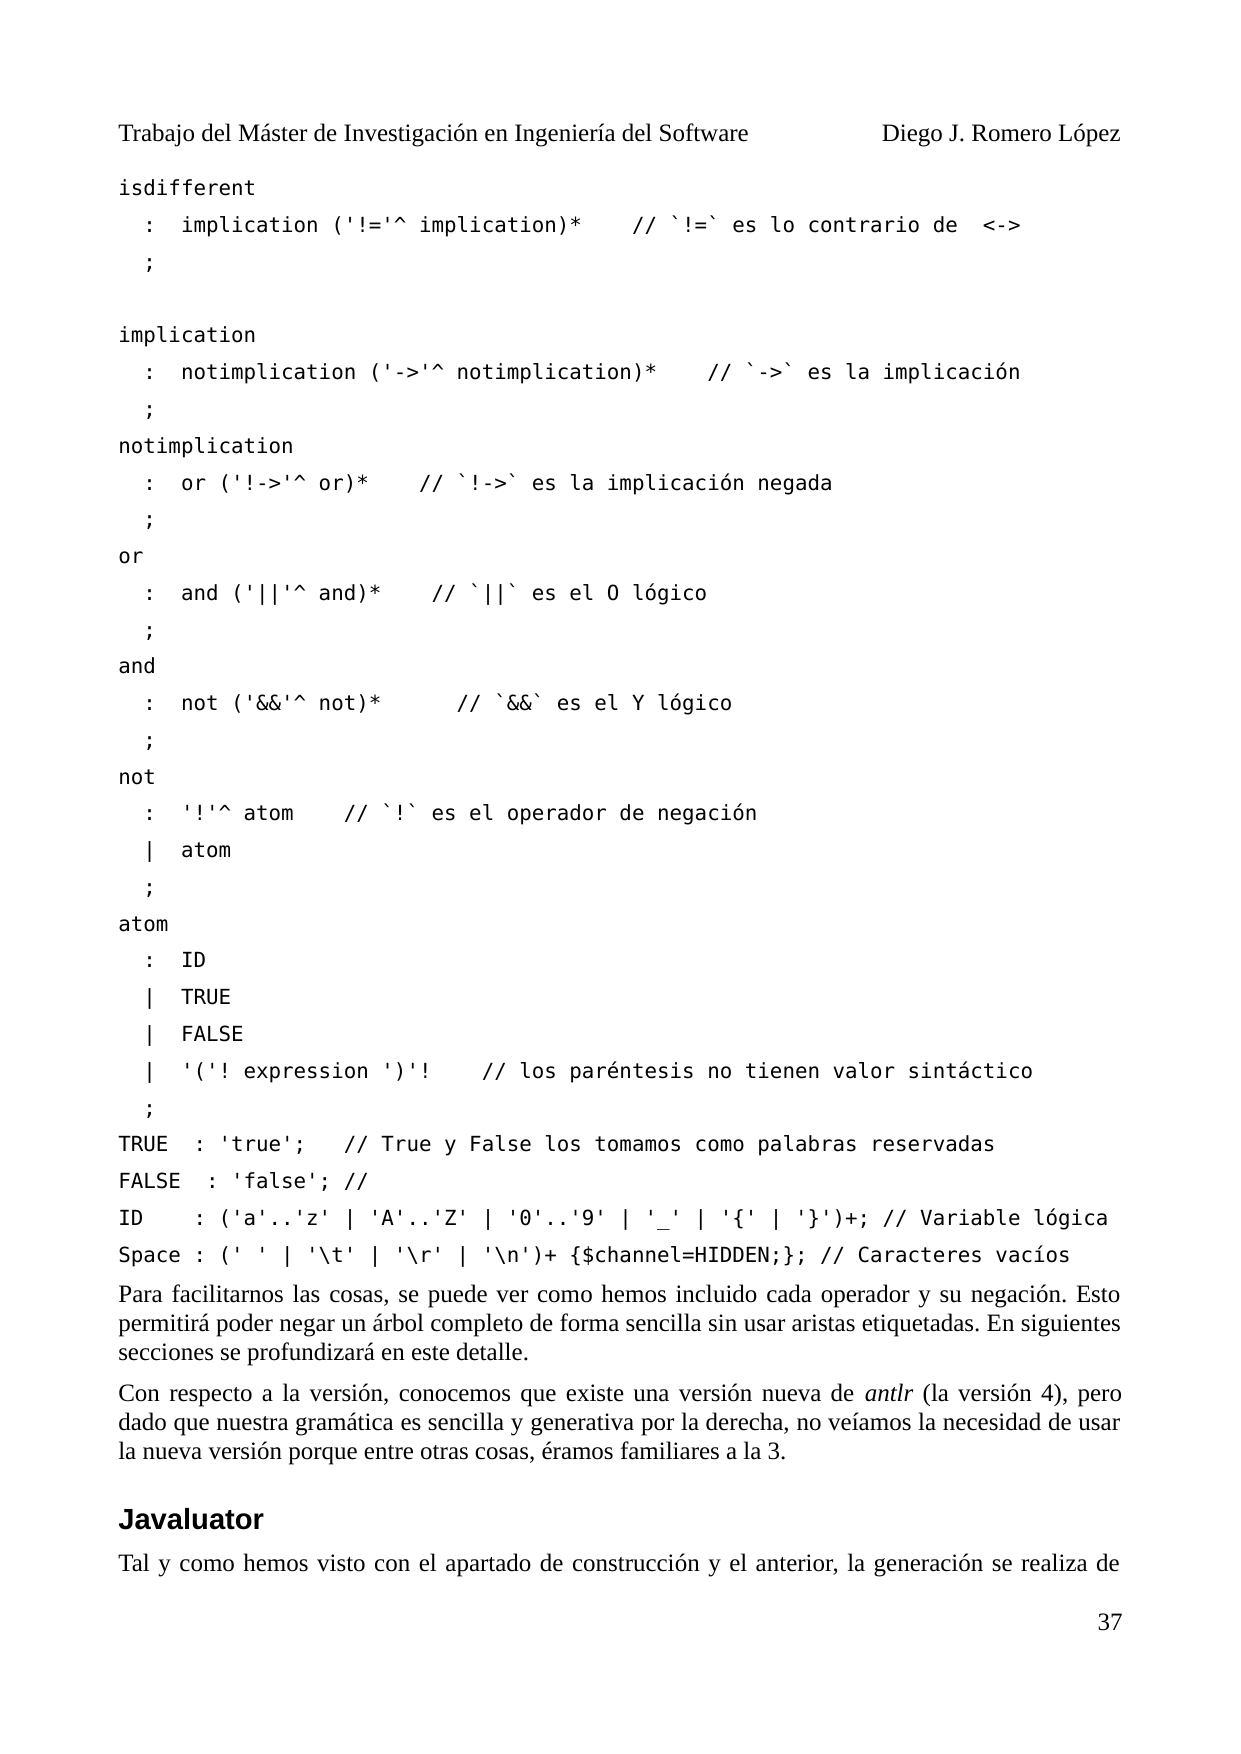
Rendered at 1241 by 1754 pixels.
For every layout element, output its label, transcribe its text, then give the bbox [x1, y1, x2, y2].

text : or ('!->'^ or)* // `!->` es la implicación negada [118, 471, 1122, 495]
text Para facilitarnos las cosas, se puede ver como hemos incluido cada operador y su negación. Esto permitirá poder negar un árbol completo de forma sencilla sin usar aristas etiquetadas. En siguientes secciones se profundizará en este detalle. [118, 1279, 1122, 1366]
text | TRUE [118, 985, 1122, 1009]
text ; [118, 618, 1122, 642]
text : '!'^ atom // `!` es el operador de negación [118, 801, 1122, 826]
text ; [118, 507, 1122, 532]
text : notimplication ('->'^ notimplication)* // `->` es la implicación [118, 360, 1122, 384]
text ; [118, 397, 1122, 421]
text FALSE : 'false'; // [118, 1169, 1122, 1193]
text | '('! expression ')'! // los paréntesis no tienen valor sintáctico [118, 1059, 1122, 1083]
text : not ('&&'^ not)* // `&&` es el Y lógico [118, 691, 1122, 715]
text Space : (' ' | '\t' | '\r' | '\n')+ {$channel=HIDDEN;}; // Caracteres vacíos [118, 1243, 1122, 1267]
text implication [118, 323, 1122, 348]
text : ID [118, 948, 1122, 973]
subtitle Javaluator [118, 1502, 1122, 1536]
text : implication ('!='^ implication)* // `!=` es lo contrario de <-> [118, 213, 1122, 237]
text notimplication [118, 434, 1122, 458]
text ID : ('a'..'z' | 'A'..'Z' | '0'..'9' | '_' | '{' | '}')+; // Variable lógica [118, 1206, 1122, 1230]
text isdifferent [118, 176, 1122, 201]
text Tal y como hemos visto con el apartado de construcción y el anterior, la generación se realiza de [118, 1548, 1122, 1577]
text ; [118, 875, 1122, 899]
text not [118, 765, 1122, 789]
text atom [118, 912, 1122, 936]
text and [118, 654, 1122, 679]
text Con respecto a la versión, conocemos que existe una versión nueva de antlr (la versión 4), pero dado que nuestra gramática es sencilla y generativa por la derecha, no veíamos la necesidad de usar la nueva versión porque entre otras cosas, éramos familiares a la 3. [118, 1378, 1122, 1464]
text ; [118, 1096, 1122, 1120]
text : and ('||'^ and)* // `||` es el O lógico [118, 581, 1122, 605]
text TRUE : 'true'; // True y False los tomamos como palabras reservadas [118, 1132, 1122, 1157]
text ; [118, 728, 1122, 752]
text | FALSE [118, 1022, 1122, 1046]
text ; [118, 250, 1122, 274]
text | atom [118, 838, 1122, 862]
text or [118, 544, 1122, 568]
